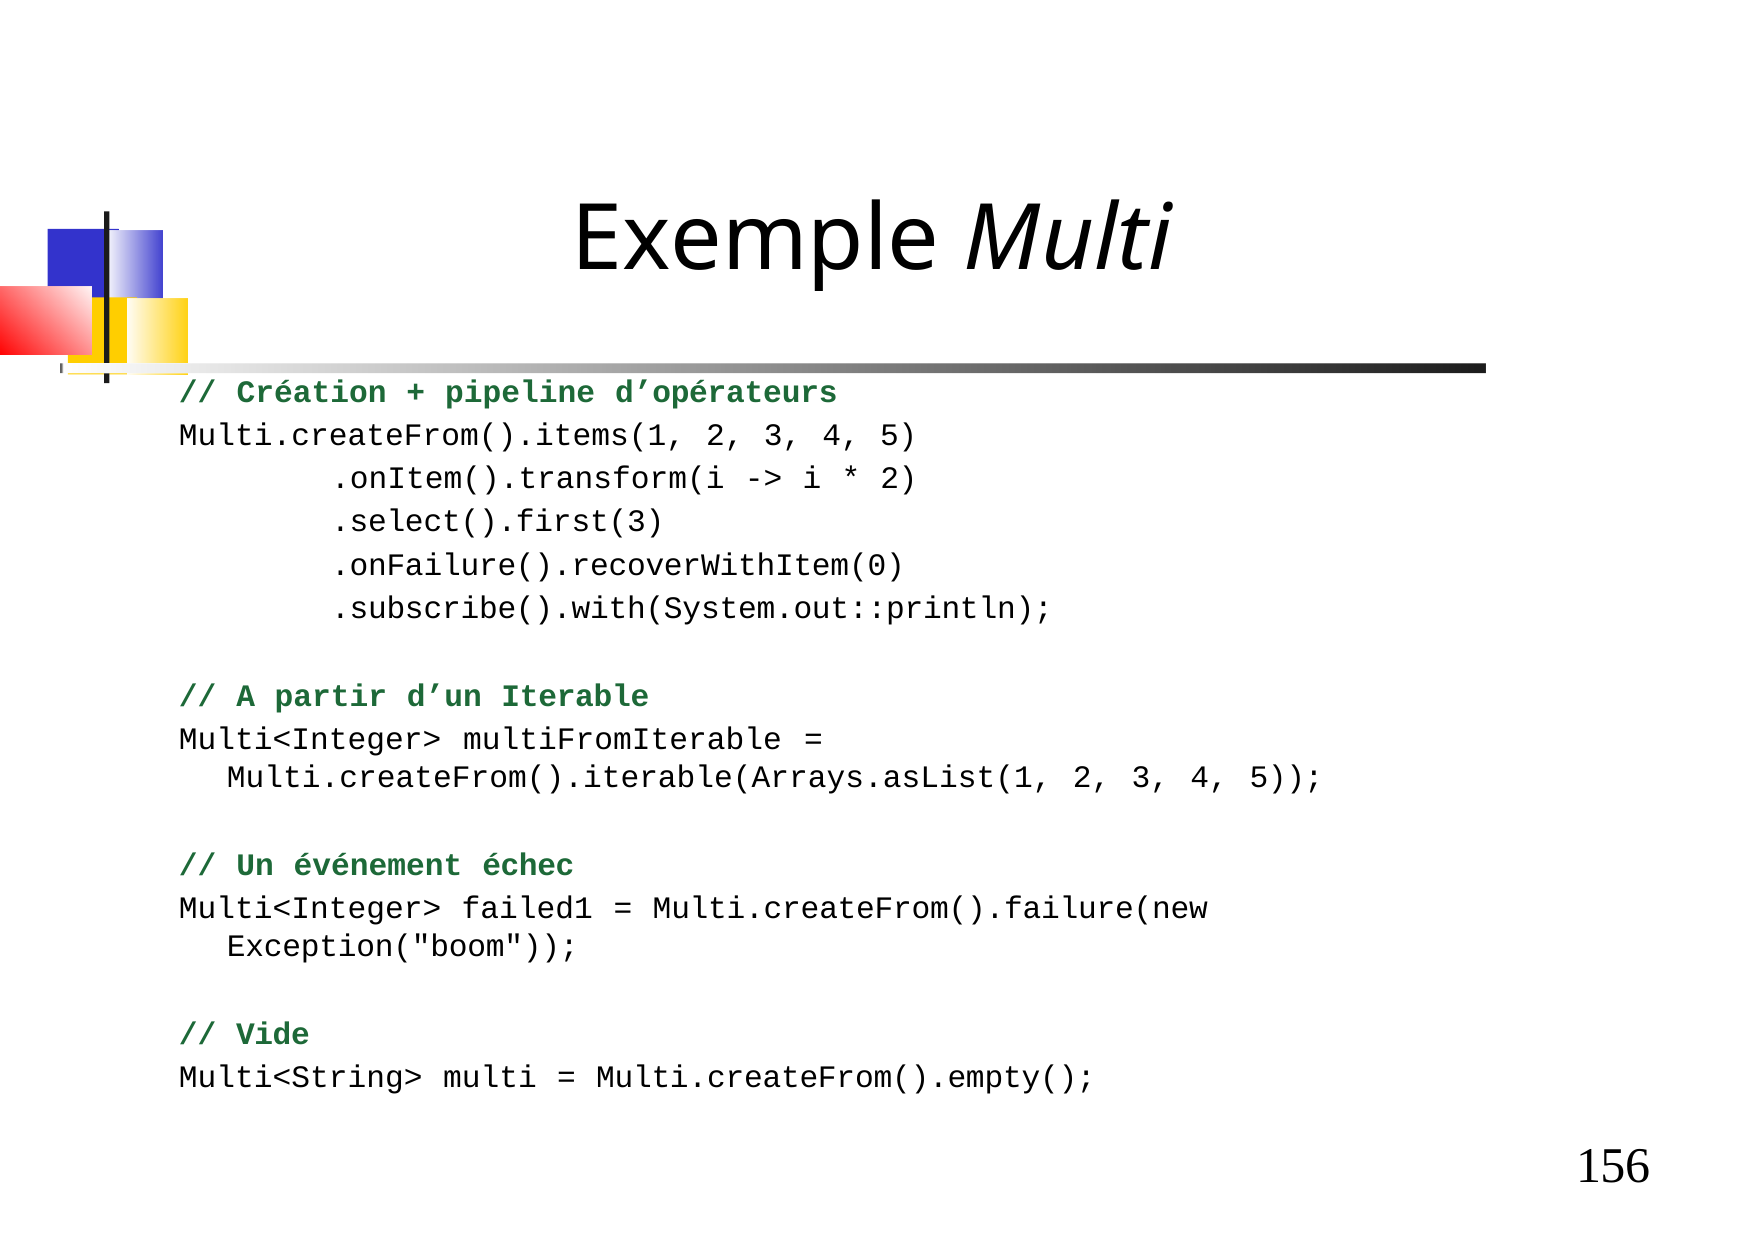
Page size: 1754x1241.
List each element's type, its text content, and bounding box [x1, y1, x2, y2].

picture [0, 285, 92, 355]
picture [60, 229, 179, 384]
text_box // Création + pipeline d’opérateurs Multi.createFrom().items(1, 2, 3, 4, 5) .onItem().transform(i -> i * 2) .select().first(3) .onFailure().recoverWithItem(0) .subscribe().with(System.out::println); // A partir d’un Iterable Multi<Integer> multiFromIterable = Multi.createFrom().iterable(Arrays.asList(1, 2, 3, 4, 5)); // Un événement échec Multi<Integer> failed1 = Multi.createFrom().failure(new Exception("boom")); // Vide Multi<String> multi = Multi.createFrom().empty(); [176, 363, 1332, 1094]
slide_number 156 [1569, 1135, 1660, 1241]
title Exemple Multi [179, 183, 1564, 406]
